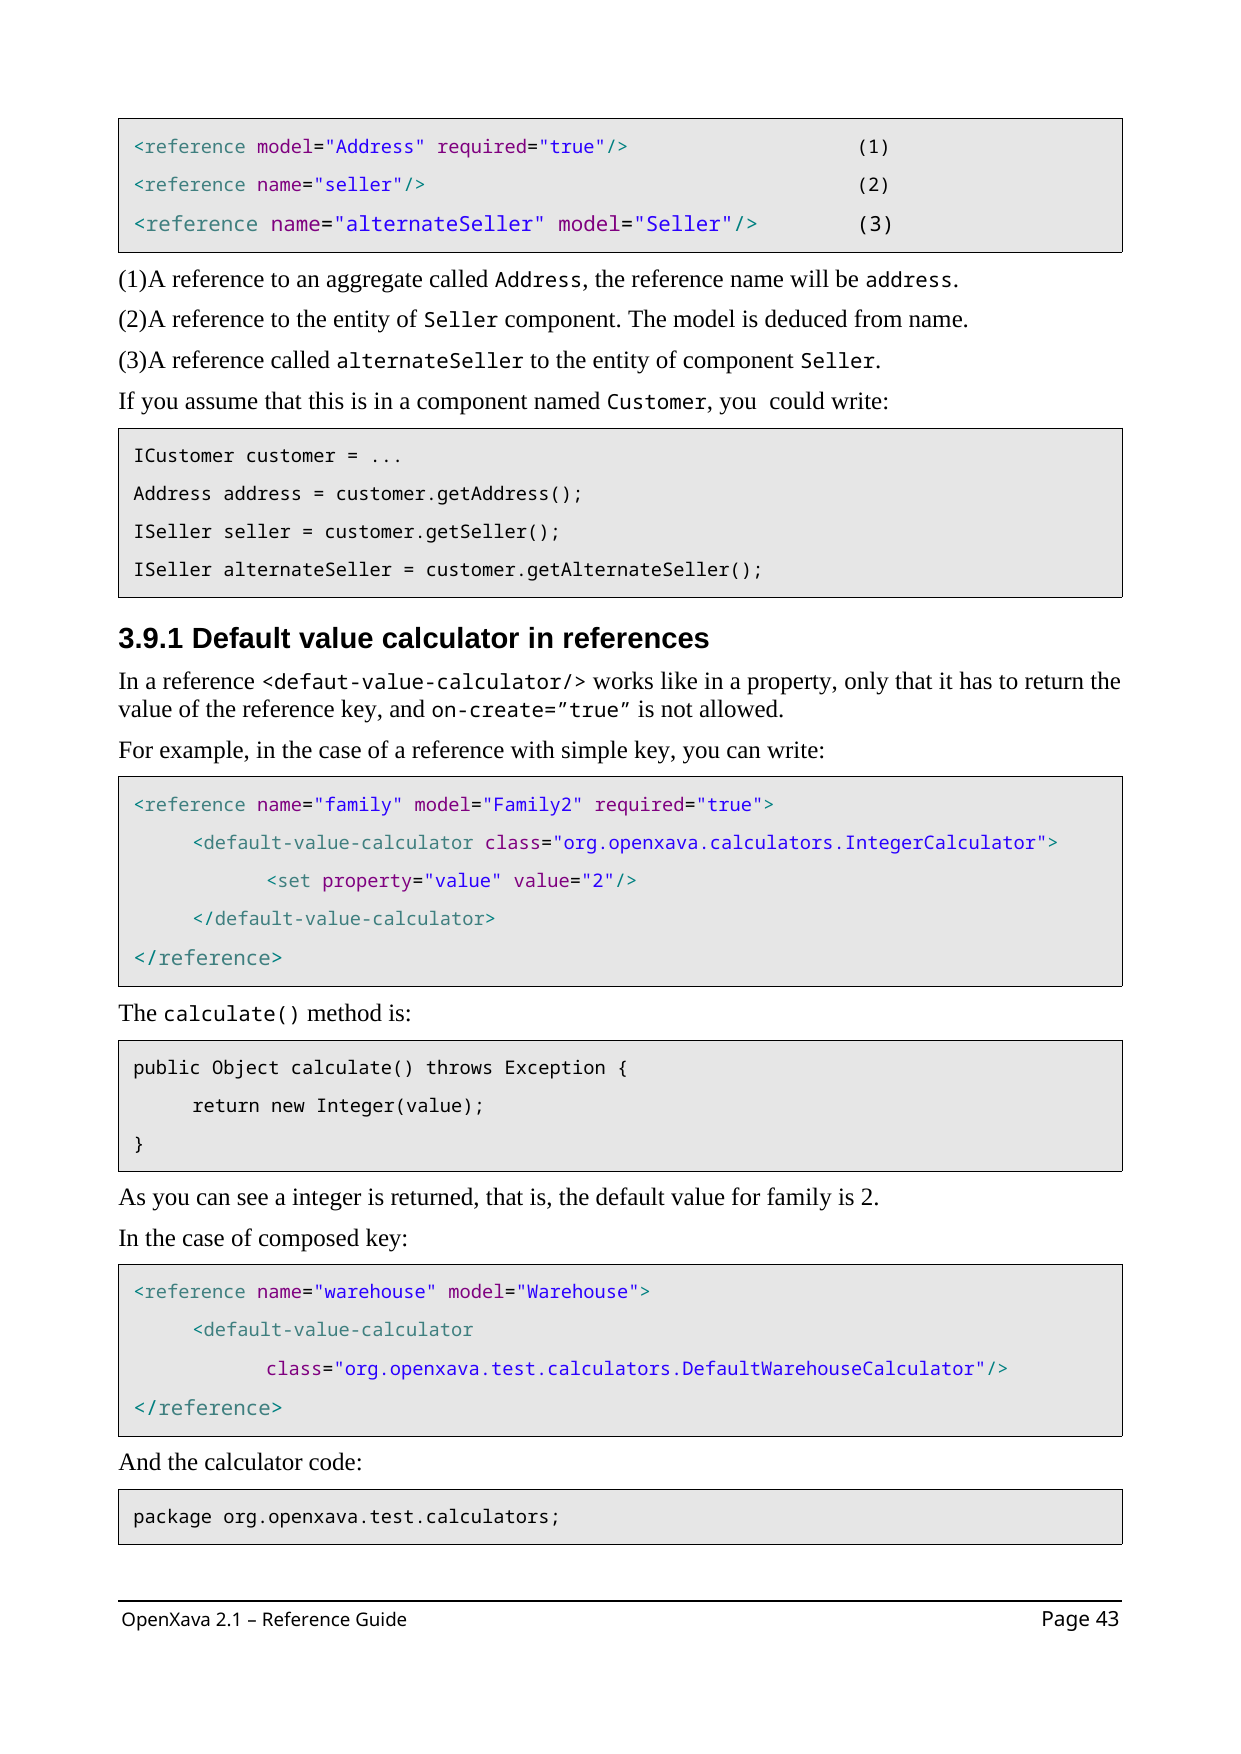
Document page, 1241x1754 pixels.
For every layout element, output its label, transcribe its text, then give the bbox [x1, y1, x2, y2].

text </default-value-calculator> [119, 890, 1122, 928]
text Address address = customer.getAddress(); [119, 466, 1122, 504]
text <default-value-calculator [119, 1302, 1122, 1340]
text If you assume that this is in a component named Customer, you could write: [118, 387, 1122, 415]
text <reference name="family" model="Family2" required="true"> [119, 777, 1122, 814]
text public Object calculate() throws Exception { [119, 1041, 1122, 1078]
text <default-value-calculator class="org.openxava.calculators.IntegerCalculator"> [119, 814, 1122, 852]
text For example, in the case of a reference with simple key, you can write: [118, 736, 1122, 764]
list A reference called alternateSeller to the entity of component Seller. [118, 346, 1122, 374]
list A reference to an aggregate called Address, the reference name will be address. [118, 265, 1122, 293]
list A reference to the entity of Seller component. The model is deduced from name. [118, 305, 1122, 334]
text As you can see a integer is returned, that is, the default value for family is 2. [118, 1183, 1122, 1211]
text } [119, 1116, 1122, 1171]
text In a reference <defaut-value-calculator/> works like in a property, only that it has to return the value of the reference key, and on-create=”true” is not allowed. [118, 667, 1122, 724]
text package org.openxava.test.calculators; [119, 1490, 1122, 1544]
text <reference name="seller"/> (2) [119, 156, 1122, 194]
text <reference model="Address" required="true"/> (1) [119, 119, 1122, 156]
text ISeller seller = customer.getSeller(); [119, 504, 1122, 542]
text class="org.openxava.test.calculators.DefaultWarehouseCalculator"/> [119, 1340, 1122, 1378]
text return new Integer(value); [119, 1078, 1122, 1116]
text ISeller alternateSeller = customer.getAlternateSeller(); [119, 542, 1122, 597]
text In the case of composed key: [118, 1224, 1122, 1251]
text <reference name="alternateSeller" model="Seller"/> (3) [119, 194, 1122, 252]
text </reference> [119, 928, 1122, 986]
text <reference name="warehouse" model="Warehouse"> [119, 1265, 1122, 1302]
subtitle Default value calculator in references [118, 622, 1122, 655]
text ICustomer customer = ... [119, 429, 1122, 466]
text The calculate() method is: [118, 999, 1122, 1027]
text </reference> [119, 1378, 1122, 1436]
text <set property="value" value="2"/> [119, 852, 1122, 890]
text And the calculator code: [118, 1448, 1122, 1476]
